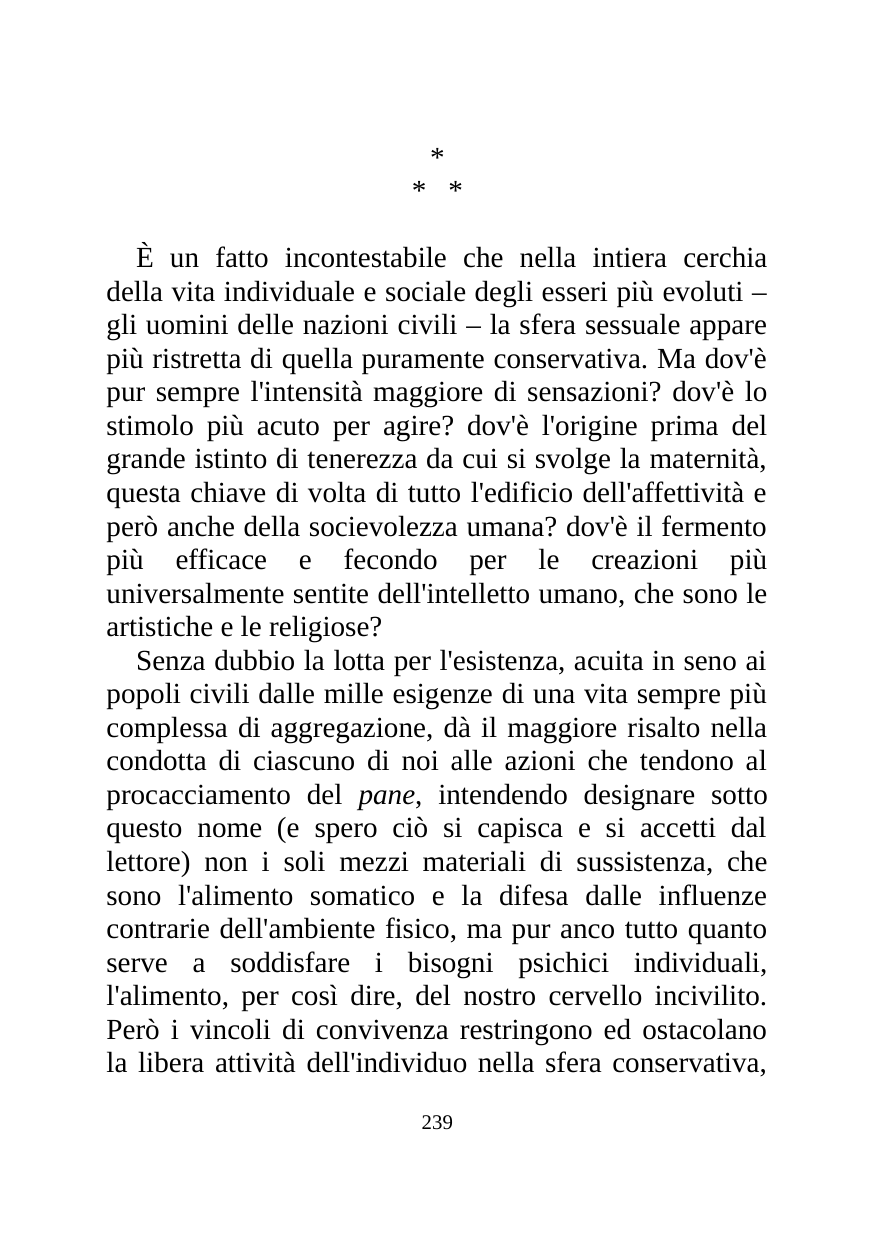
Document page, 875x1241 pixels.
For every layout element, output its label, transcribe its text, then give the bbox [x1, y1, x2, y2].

text Senza dubbio la lotta per l'esistenza, acuita in seno ai popoli civili dalle mille esigenze di una vita sempre più complessa di aggregazione, dà il maggiore risalto nella condotta di ciascuno di noi alle azioni che tendono al procacciamento del pane, intendendo designare sotto questo nome (e spero ciò si capisca e si accetti dal lettore) non i soli mezzi materiali di sussistenza, che sono l'alimento somatico e la difesa dalle influenze contrarie dell'ambiente fisico, ma pur anco tutto quanto serve a soddisfare i bisogni psichici individuali, l'alimento, per così dire, del nostro cervello incivilito. Però i vincoli di convivenza restringono ed ostacolano la libera attività dell'individuo nella sfera conservativa, [106, 643, 768, 1079]
text È un fatto incontestabile che nella intiera cerchia della vita individuale e sociale degli esseri più evoluti – gli uomini delle nazioni civili – la sfera sessuale appare più ristretta di quella puramente conservativa. Ma dov'è pur sempre l'intensità maggiore di sensazioni? dov'è lo stimolo più acuto per agire? dov'è l'origine prima del grande istinto di tenerezza da cui si svolge la maternità, questa chiave di volta di tutto l'edificio dell'affettività e però anche della socievolezza umana? dov'è il fermento più efficace e fecondo per le creazioni più universalmente sentite dell'intelletto umano, che sono le artistiche e le religiose? [106, 240, 768, 643]
text * [106, 140, 768, 173]
text * * [106, 173, 768, 207]
